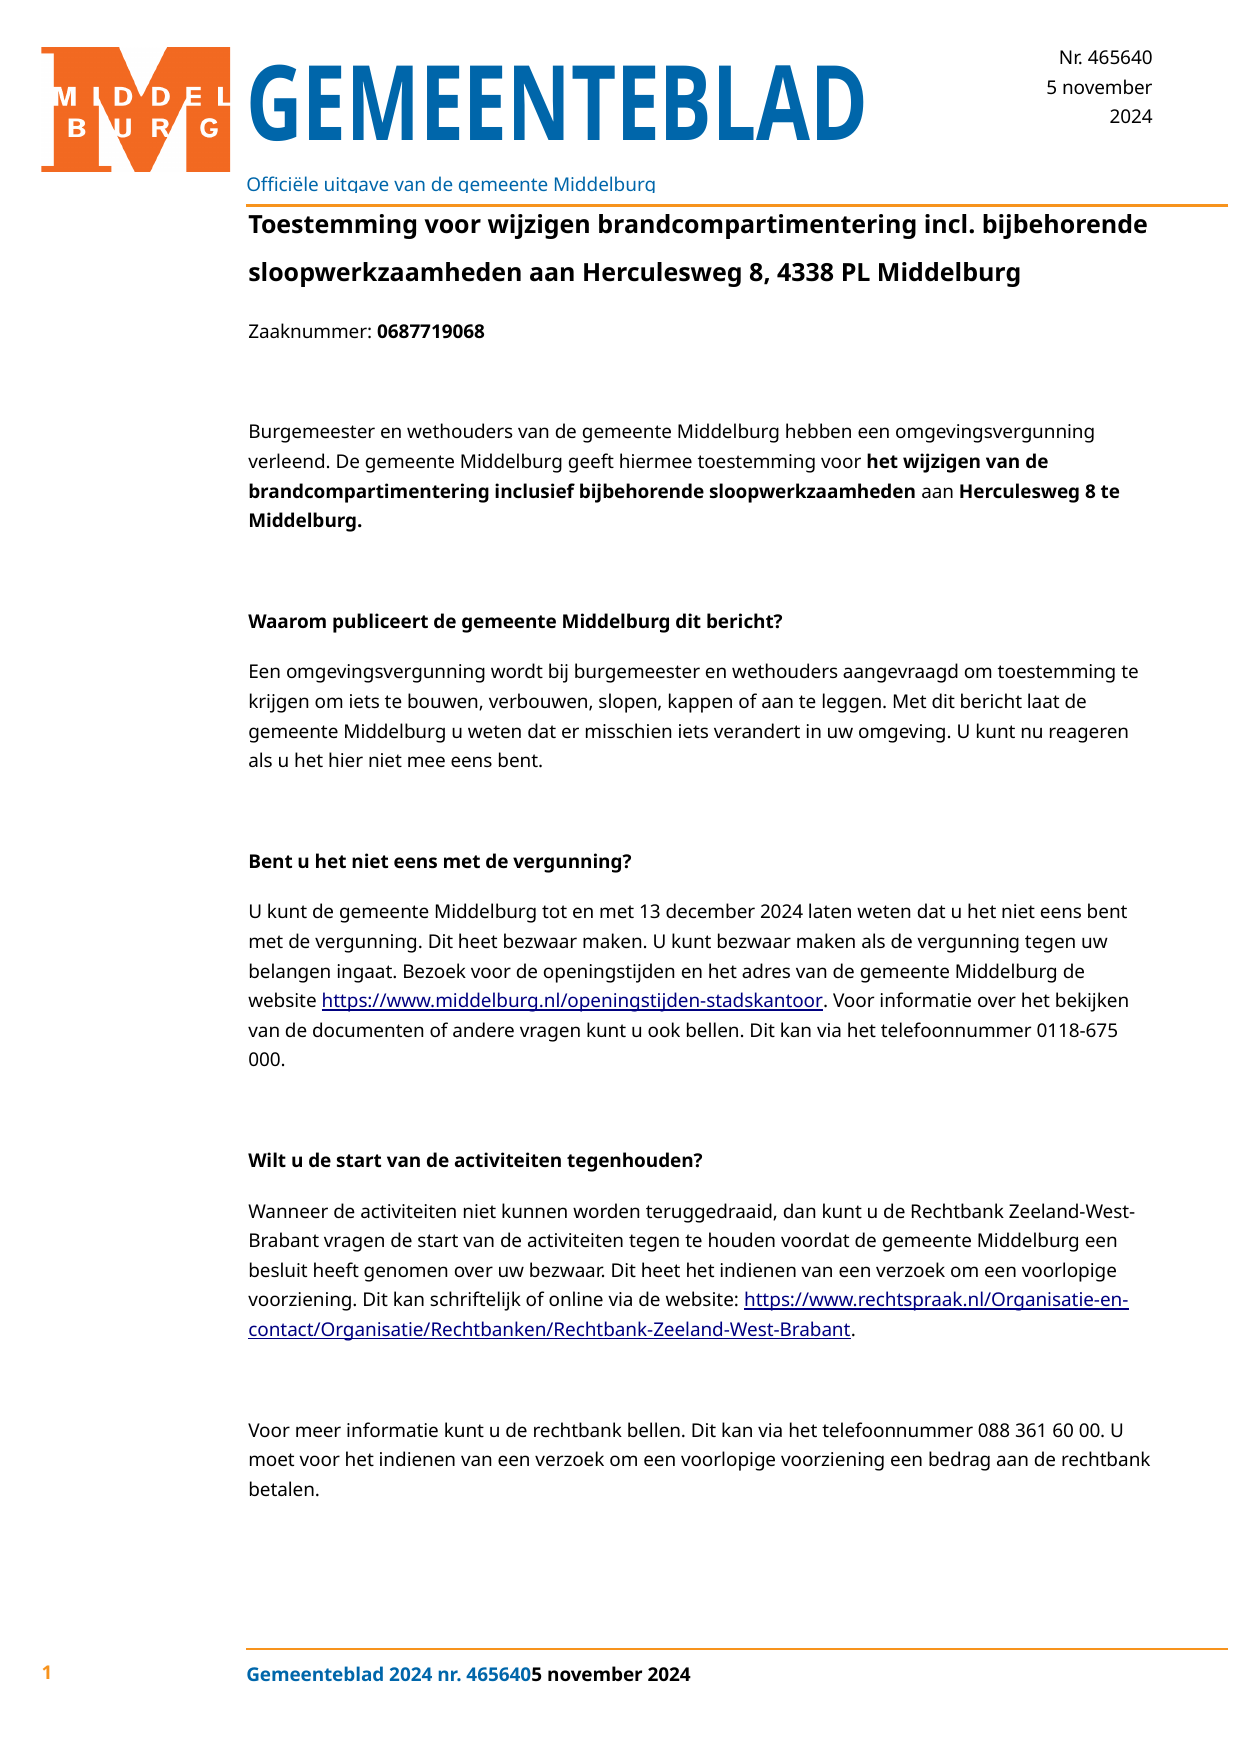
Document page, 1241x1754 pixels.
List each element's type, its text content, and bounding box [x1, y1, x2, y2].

text Toestemming voor wijzigen brandcompartimentering incl. bijbehorende sloopwerkzaamheden aan Herculesweg 8, 4338 PL Middelburg [248, 207, 1152, 288]
text Wanneer de activiteiten niet kunnen worden teruggedraaid, dan kunt u de Rechtbank Zeeland-West-Brabant vragen de start van de activiteiten tegen te houden voordat de gemeente Middelburg een besluit heeft genomen over uw bezwaar. Dit heet het indienen van een verzoek om een voorlopige voorziening. Dit kan schriftelijk of online via de website: https://www.rechtspraak.nl/Organisatie-en-contact/Organisatie/Rechtbanken/Rechtbank-Zeeland-West-Brabant. [248, 1198, 1152, 1342]
text Burgemeester en wethouders van de gemeente Middelburg hebben een omgevingsvergunning verleend. De gemeente Middelburg geeft hiermee toestemming voor het wijzigen van de brandcompartimentering inclusief bijbehorende sloopwerkzaamheden aan Herculesweg 8 te Middelburg. [248, 419, 1152, 533]
text Voor meer informatie kunt u de rechtbank bellen. Dit kan via het telefoonnummer 088 361 60 00. U moet voor het indienen van een verzoek om een voorlopige voorziening een bedrag aan de rechtbank betalen. [248, 1417, 1152, 1502]
text Bent u het niet eens met de vergunning? [248, 848, 1152, 874]
text U kunt de gemeente Middelburg tot en met 13 december 2024 laten weten dat u het niet eens bent met de vergunning. Dit heet bezwaar maken. U kunt bezwaar maken als de vergunning tegen uw belangen ingaat. Bezoek voor de openingstijden en het adres van de gemeente Middelburg de website https://www.middelburg.nl/openingstijden-stadskantoor. Voor informatie over het bekijken van de documenten of andere vragen kunt u ook bellen. Dit kan via het telefoonnummer 0118-675 000. [248, 899, 1152, 1072]
text Zaaknummer: 0687719068 [248, 318, 1152, 344]
text Waarom publiceert de gemeente Middelburg dit bericht? [248, 608, 1152, 634]
text Een omgevingsvergunning wordt bij burgemeester en wethouders aangevraagd om toestemming te krijgen om iets te bouwen, verbouwen, slopen, kappen of aan te leggen. Met dit bericht laat de gemeente Middelburg u weten dat er misschien iets verandert in uw omgeving. U kunt nu reageren als u het hier niet mee eens bent. [248, 659, 1152, 773]
text Wilt u de start van de activiteiten tegenhouden? [248, 1147, 1152, 1173]
picture [41, 47, 231, 172]
